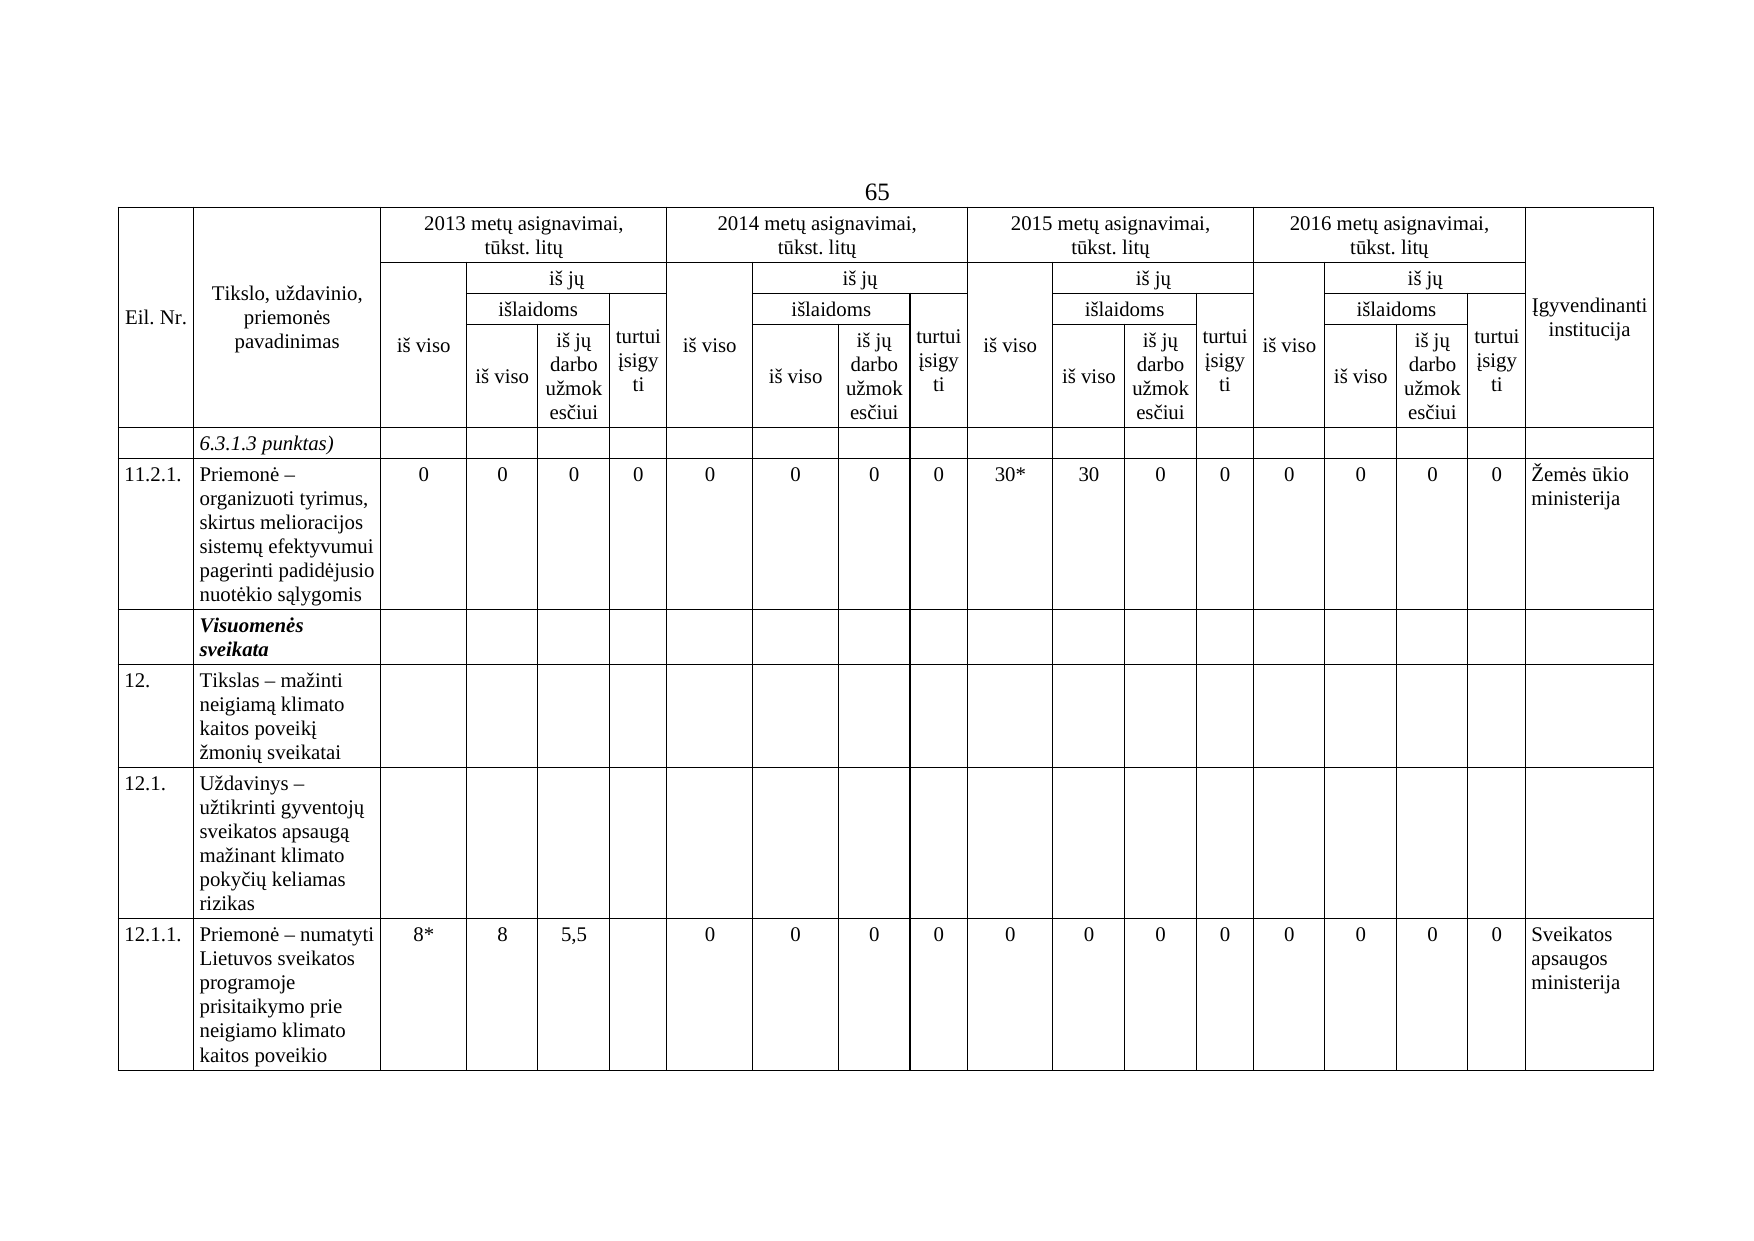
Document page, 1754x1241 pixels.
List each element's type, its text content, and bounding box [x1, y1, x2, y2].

table_cell [1325, 768, 1396, 918]
table_cell iš jų darbo užmokesčiui [538, 325, 609, 427]
table_cell Priemonė – organizuoti tyrimus, skirtus melioracijos sistemų efektyvumui pagerinti padidėjusio nuotėkio sąlygomis [194, 459, 380, 609]
table_cell išlaidoms [1325, 294, 1467, 323]
table_cell [1397, 665, 1467, 767]
table_cell iš viso [1254, 263, 1324, 427]
table_cell 0 [667, 919, 752, 1069]
table_cell [968, 610, 1052, 664]
table_cell 0 [1468, 459, 1525, 609]
table_cell [610, 428, 666, 458]
table_cell 0 [1468, 919, 1525, 1069]
table_cell [1397, 768, 1467, 918]
table_cell 12.1. [119, 768, 193, 918]
table_cell iš jų [1053, 263, 1253, 293]
table_cell 0 [1254, 919, 1324, 1069]
table_cell [381, 768, 466, 918]
table_cell iš jų darbo užmokesčiui [839, 325, 909, 427]
table_cell [753, 428, 838, 458]
table_header 2016 metų asignavimai, tūkst. litų [1254, 208, 1525, 262]
table_cell iš jų [1325, 263, 1525, 293]
table_cell [839, 768, 909, 918]
table_cell [753, 768, 838, 918]
table_cell [753, 665, 838, 767]
table_cell [911, 610, 967, 664]
table_cell [667, 768, 752, 918]
table_cell 0 [1325, 919, 1396, 1069]
table_cell 0 [1125, 919, 1196, 1069]
table_cell Visuomenės sveikata [194, 610, 380, 664]
table_cell [1526, 428, 1653, 458]
table_cell turtui įsigyti [1197, 294, 1253, 427]
table_cell 0 [1397, 459, 1467, 609]
table_cell [1053, 768, 1124, 918]
table_cell 0 [381, 459, 466, 609]
table_cell [610, 919, 666, 1069]
table_cell iš viso [667, 263, 752, 427]
table_cell [667, 610, 752, 664]
table_cell [968, 665, 1052, 767]
table_cell 0 [538, 459, 609, 609]
table_cell [839, 428, 909, 458]
table_cell 0 [1254, 459, 1324, 609]
table_header 2015 metų asignavimai, tūkst. litų [968, 208, 1253, 262]
table_cell 0 [839, 459, 909, 609]
table_cell Sveikatos apsaugos ministerija [1526, 919, 1653, 1069]
table_cell [119, 428, 193, 458]
table_cell [1125, 768, 1196, 918]
table_cell [381, 428, 466, 458]
table_cell 0 [667, 459, 752, 609]
table_cell [1325, 665, 1396, 767]
table_cell 0 [610, 459, 666, 609]
table_cell [968, 768, 1052, 918]
table_cell [911, 428, 967, 458]
table_cell [1053, 610, 1124, 664]
table_cell 0 [911, 459, 967, 609]
table_cell [1197, 610, 1253, 664]
table_cell [667, 428, 752, 458]
table_cell 6.3.1.3 punktas) [194, 428, 380, 458]
table_cell [1526, 665, 1653, 767]
table_cell 5,5 [538, 919, 609, 1069]
table_cell iš viso [753, 325, 838, 427]
table_cell [381, 610, 466, 664]
table_cell [1197, 665, 1253, 767]
table_cell [1468, 610, 1525, 664]
table_cell 0 [839, 919, 909, 1069]
table_header Eil. Nr. [119, 208, 193, 427]
table_cell [968, 428, 1052, 458]
table_cell [1325, 610, 1396, 664]
table_cell 30* [968, 459, 1052, 609]
table_cell [610, 768, 666, 918]
table_cell [1125, 428, 1196, 458]
table_cell [1526, 610, 1653, 664]
table_header Tikslo, uždavinio, priemonės pavadinimas [194, 208, 380, 427]
table_cell [381, 665, 466, 767]
table_cell turtui įsigyti [1468, 294, 1525, 427]
table_cell Uždavinys – užtikrinti gyventojų sveikatos apsaugą mažinant klimato pokyčių keliamas rizikas [194, 768, 380, 918]
table_cell iš jų darbo užmokesčiui [1125, 325, 1196, 427]
table_cell [1468, 768, 1525, 918]
table_cell [911, 768, 967, 918]
table_cell 0 [1397, 919, 1467, 1069]
table_header Įgyvendinanti institucija [1526, 208, 1653, 427]
table_cell [1254, 610, 1324, 664]
table_header 2014 metų asignavimai, tūkst. litų [667, 208, 967, 262]
table_cell [538, 610, 609, 664]
table_cell [1397, 428, 1467, 458]
table_cell 0 [1125, 459, 1196, 609]
table_cell Priemonė – numatyti Lietuvos sveikatos programoje prisitaikymo prie neigiamo klimato kaitos poveikio [194, 919, 380, 1069]
table_cell [467, 768, 537, 918]
table_cell Tikslas – mažinti neigiamą klimato kaitos poveikį žmonių sveikatai [194, 665, 380, 767]
table_cell [1125, 610, 1196, 664]
table_cell [753, 610, 838, 664]
table_cell 0 [1325, 459, 1396, 609]
table_cell [1053, 665, 1124, 767]
table_cell iš jų darbo užmokesčiui [1397, 325, 1467, 427]
table_cell 12. [119, 665, 193, 767]
table_cell [467, 610, 537, 664]
table_cell išlaidoms [467, 294, 609, 323]
table_cell [1254, 665, 1324, 767]
table_cell [610, 665, 666, 767]
table_cell [610, 610, 666, 664]
table_cell turtui įsigyti [911, 294, 967, 427]
table_cell iš viso [381, 263, 466, 427]
table_cell [1254, 768, 1324, 918]
table_cell 8* [381, 919, 466, 1069]
table_cell 12.1.1. [119, 919, 193, 1069]
table_cell [538, 768, 609, 918]
table_cell iš viso [1325, 325, 1396, 427]
table_cell Žemės ūkio ministerija [1526, 459, 1653, 609]
table_cell iš jų [753, 263, 967, 293]
table_cell [1468, 428, 1525, 458]
table_cell 0 [1197, 459, 1253, 609]
table_cell [1197, 768, 1253, 918]
table_cell turtui įsigyti [610, 294, 666, 427]
table_cell [1397, 610, 1467, 664]
table_cell [1254, 428, 1324, 458]
table_cell iš jų [467, 263, 666, 293]
table_header 2013 metų asignavimai, tūkst. litų [381, 208, 666, 262]
table_cell 0 [1197, 919, 1253, 1069]
table_cell 8 [467, 919, 537, 1069]
table_cell 0 [911, 919, 967, 1069]
table_cell [538, 665, 609, 767]
table_cell [839, 610, 909, 664]
table_cell 11.2.1. [119, 459, 193, 609]
table_cell [467, 665, 537, 767]
table_cell [1325, 428, 1396, 458]
table_cell 0 [753, 459, 838, 609]
table_cell [667, 665, 752, 767]
table_cell [1526, 768, 1653, 918]
table_cell iš viso [968, 263, 1052, 427]
table_cell [467, 428, 537, 458]
table_cell [839, 665, 909, 767]
table_cell 30 [1053, 459, 1124, 609]
table_cell iš viso [467, 325, 537, 427]
table_cell [1125, 665, 1196, 767]
table_cell 0 [1053, 919, 1124, 1069]
table_cell [1053, 428, 1124, 458]
table_cell [538, 428, 609, 458]
table_cell 0 [467, 459, 537, 609]
table_cell [911, 665, 967, 767]
table_cell [119, 610, 193, 664]
table_cell [1468, 665, 1525, 767]
table_cell iš viso [1053, 325, 1124, 427]
table_cell išlaidoms [1053, 294, 1196, 323]
table_cell [1197, 428, 1253, 458]
table_cell 0 [753, 919, 838, 1069]
table_cell 0 [968, 919, 1052, 1069]
table_cell išlaidoms [753, 294, 909, 323]
